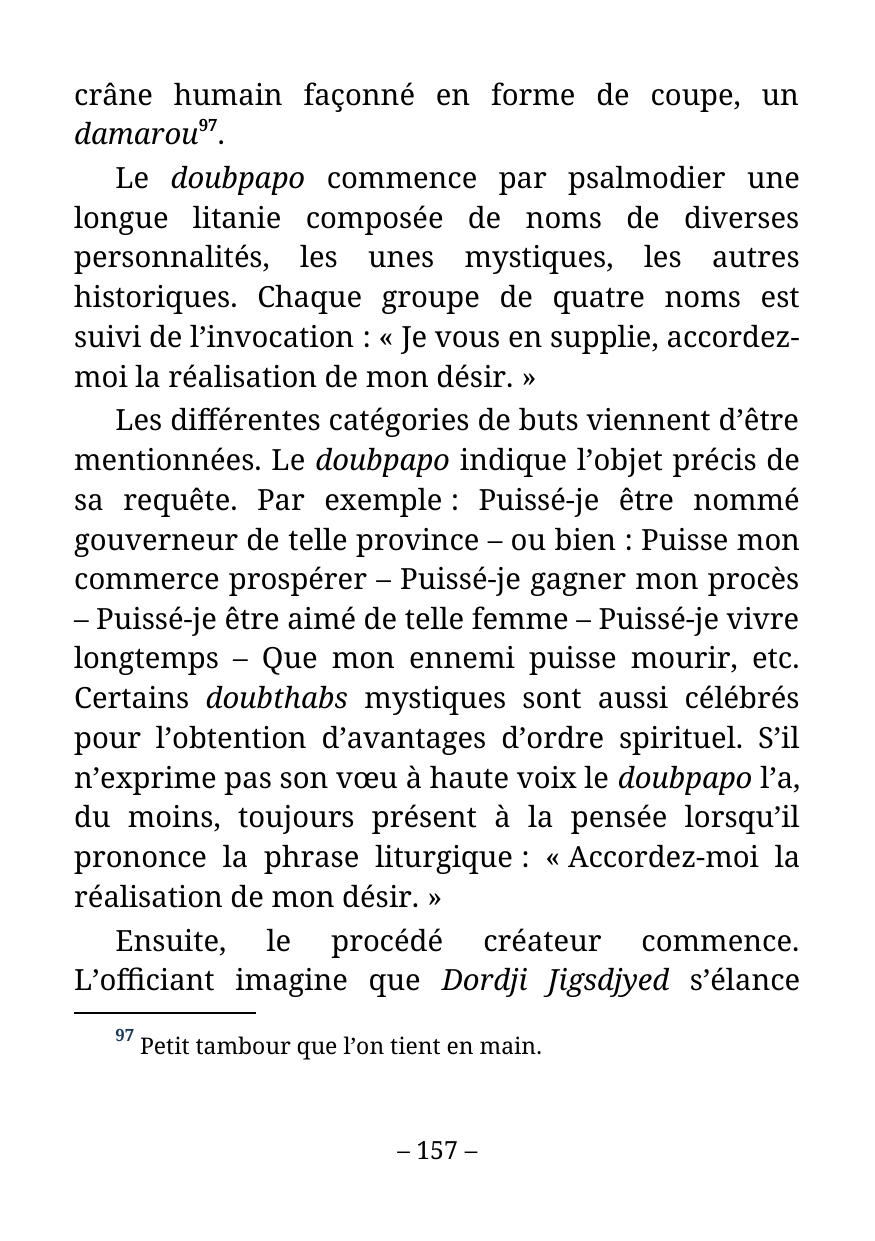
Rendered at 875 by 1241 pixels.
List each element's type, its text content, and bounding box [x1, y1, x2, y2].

text Ensuite, le procédé créateur commence. L’officiant imagine que Dordji Jigsdjyed s’élance [74, 920, 800, 999]
text Les différentes catégories de buts viennent d’être mentionnées. Le doubpapo indique l’objet précis de sa requête. Par exemple : Puissé-je être nommé gouverneur de telle province – ou bien : Puisse mon commerce prospérer – Puissé-je gagner mon procès – Puissé-je être aimé de telle femme – Puissé-je vivre longtemps – Que mon ennemi puisse mourir, etc. Certains doubthabs mystiques sont aussi célébrés pour l’obtention d’avantages d’ordre spirituel. S’il n’exprime pas son vœu à haute voix le doubpapo l’a, du moins, toujours présent à la pensée lorsqu’il prononce la phrase liturgique : « Accordez-moi la réalisation de mon désir. » [74, 400, 800, 916]
text Le doubpapo commence par psalmodier une longue litanie composée de noms de diverses personnalités, les unes mystiques, les autres historiques. Chaque groupe de quatre noms est suivi de l’invocation : « Je vous en supplie, accordez-moi la réalisation de mon désir. » [74, 157, 800, 396]
text crâne humain façonné en forme de coupe, un damarou. [74, 74, 800, 153]
text Petit tambour que l’on tient en main. [74, 1023, 800, 1063]
